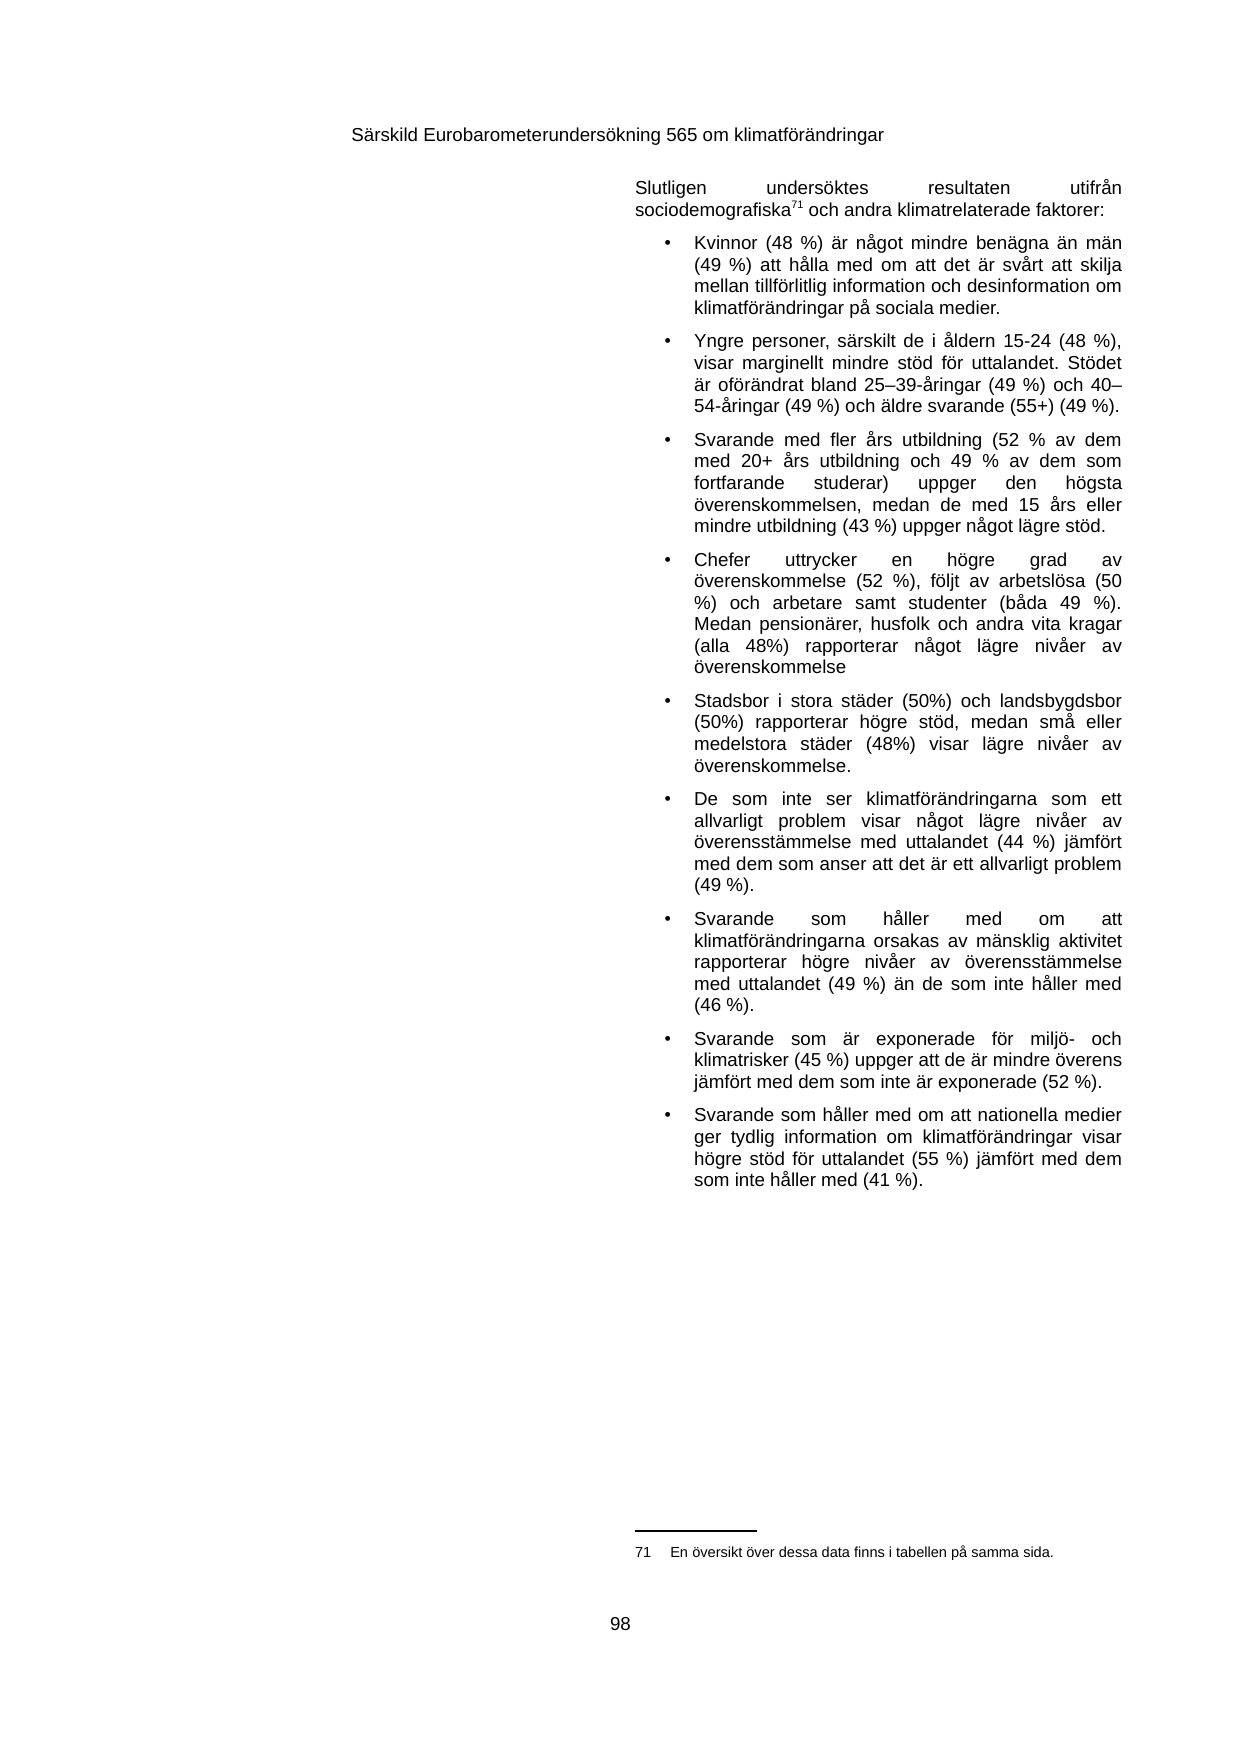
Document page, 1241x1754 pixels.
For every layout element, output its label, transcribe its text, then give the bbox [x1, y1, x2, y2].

list Svarande som håller med om att klimatförändringarna orsakas av mänsklig aktivitet rapporterar högre nivåer av överensstämmelse med uttalandet (49 %) än de som inte håller med (46 %). [664, 908, 1122, 1016]
list Svarande som är exponerade för miljö- och klimatrisker (45 %) uppger att de är mindre överens jämfört med dem som inte är exponerade (52 %). [664, 1027, 1122, 1092]
list Yngre personer, särskilt de i åldern 15-24 (48 %), visar marginellt mindre stöd för uttalandet. Stödet är oförändrat bland 25–39-åringar (49 %) och 40–54-åringar (49 %) och äldre svarande (55+) (49 %). [664, 330, 1122, 417]
list Kvinnor (48 %) är något mindre benägna än män (49 %) att hålla med om att det är svårt att skilja mellan tillförlitlig information och desinformation om klimatförändringar på sociala medier. [664, 232, 1122, 318]
text En översikt över dessa data finns i tabellen på samma sida. [635, 1543, 1122, 1560]
list Chefer uttrycker en högre grad av överenskommelse (52 %), följt av arbetslösa (50 %) och arbetare samt studenter (båda 49 %). Medan pensionärer, husfolk och andra vita kragar (alla 48%) rapporterar något lägre nivåer av överenskommelse [664, 548, 1122, 678]
list Svarande med fler års utbildning (52 % av dem med 20+ års utbildning och 49 % av dem som fortfarande studerar) uppger den högsta överenskommelsen, medan de med 15 års eller mindre utbildning (43 %) uppger något lägre stöd. [664, 428, 1122, 536]
text Slutligen undersöktes resultaten utifrån sociodemografiska och andra klimatrelaterade faktorer: [635, 177, 1122, 220]
list Stadsbor i stora städer (50%) och landsbygdsbor (50%) rapporterar högre stöd, medan små eller medelstora städer (48%) visar lägre nivåer av överenskommelse. [664, 690, 1122, 776]
list De som inte ser klimatförändringarna som ett allvarligt problem visar något lägre nivåer av överensstämmelse med uttalandet (44 %) jämfört med dem som anser att det är ett allvarligt problem (49 %). [664, 788, 1122, 896]
list Svarande som håller med om att nationella medier ger tydlig information om klimatförändringar visar högre stöd för uttalandet (55 %) jämfört med dem som inte håller med (41 %). [664, 1104, 1122, 1191]
